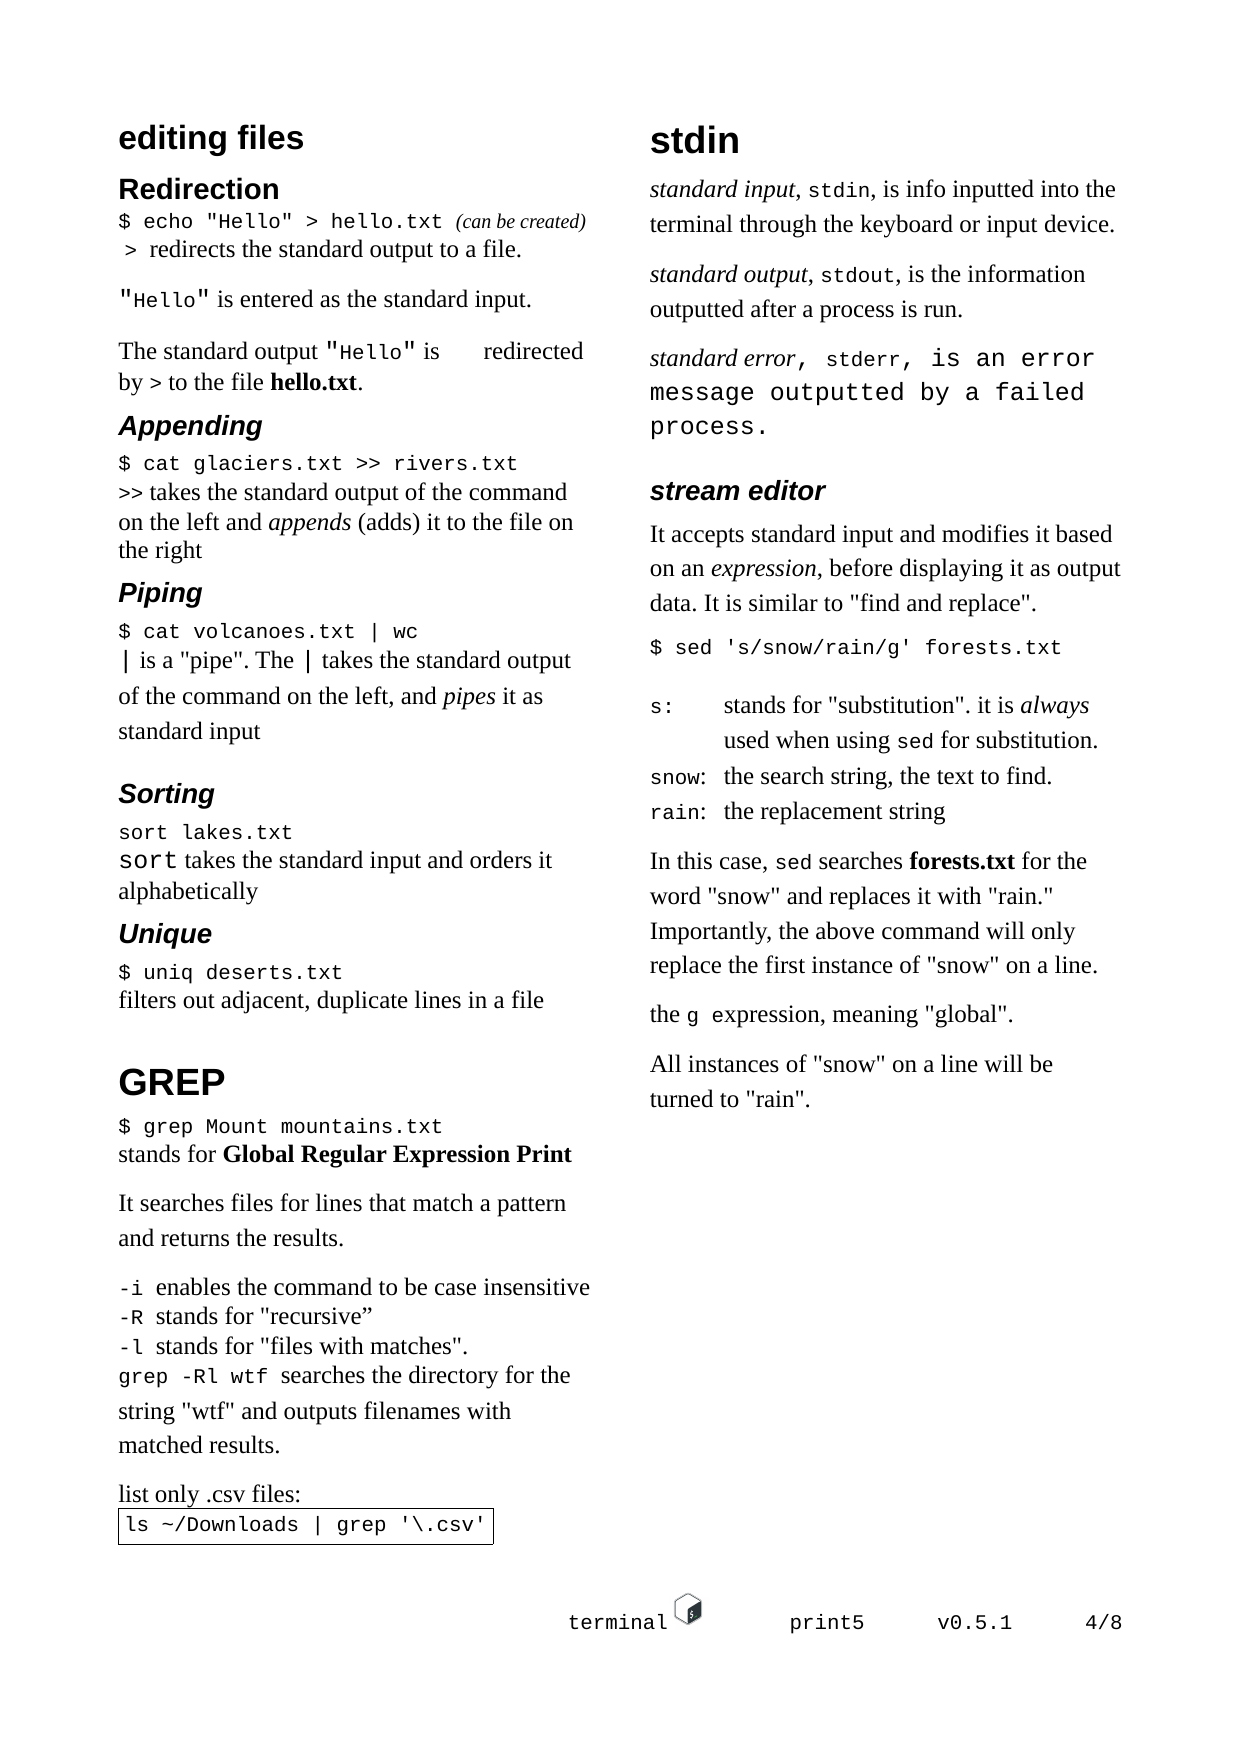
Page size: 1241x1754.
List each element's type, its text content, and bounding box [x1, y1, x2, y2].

subtitle stream editor [649, 474, 1122, 506]
text filters out adjacent, duplicate lines in a file [118, 985, 591, 1014]
text s: stands for "substitution". it is always used when using sed for substitution. [649, 690, 1122, 755]
text In this case, sed searches forests.txt for the word "snow" and replaces it with "rain." Importantly, the above command will only replace the first instance of "snow" on a line. [649, 846, 1122, 979]
text | is a "pipe". The | takes the standard output of the command on the left, and pipes it as standard input [118, 645, 591, 744]
text The standard output "Hello" is redirected by > to the file hello.txt. [118, 336, 591, 397]
text $ grep Mount mountains.txt [118, 1116, 591, 1139]
subtitle GREP [118, 1059, 591, 1103]
subtitle Redirection [118, 172, 591, 206]
text $ echo "Hello" > hello.txt (can be created) [118, 209, 591, 234]
text stands for Global Regular Expression Print [118, 1139, 591, 1168]
text $ cat glaciers.txt >> rivers.txt [118, 453, 591, 477]
subtitle Unique [118, 917, 591, 949]
text >> takes the standard output of the command on the left and appends (adds) it to the file on the right [118, 477, 591, 564]
text list only .csv files: [118, 1479, 591, 1508]
picture [667, 1588, 709, 1630]
text sort lakes.txt [118, 822, 591, 845]
text $ sed 's/snow/rain/g' forests.txt [649, 637, 1122, 661]
text standard error, stderr, is an error message outputted by a failed process. [649, 343, 1122, 442]
subtitle Appending [118, 409, 591, 441]
text -R stands for "recursive” [118, 1301, 591, 1331]
table_header ls ~/Downloads | grep '\.csv' [119, 1509, 493, 1543]
text -l stands for "files with matches". [118, 1331, 591, 1361]
text snow: the search string, the text to find. [649, 761, 1122, 790]
text rain: the replacement string [649, 796, 1122, 826]
text $ uniq deserts.txt [118, 962, 591, 985]
text "Hello" is entered as the standard input. [118, 284, 591, 315]
text It searches files for lines that match a pattern and returns the results. [118, 1188, 591, 1252]
subtitle Sorting [118, 777, 591, 809]
text standard output, stdout, is the information outputted after a process is run. [649, 259, 1122, 323]
text $ cat volcanoes.txt | wc [118, 621, 591, 645]
subtitle editing files [118, 118, 591, 157]
text sort takes the standard input and orders it alphabetically [118, 845, 591, 905]
text grep -Rl wtf searches the directory for the string "wtf" and outputs filenames with matched results. [118, 1361, 591, 1459]
subtitle stdin [649, 118, 1122, 162]
text All instances of "snow" on a line will be turned to "rain". [649, 1049, 1122, 1113]
subtitle Piping [118, 577, 591, 608]
text It accepts standard input and modifies it based on an expression, before displaying it as output data. It is similar to "find and replace". [649, 519, 1122, 617]
text -i enables the command to be case insensitive [118, 1272, 591, 1301]
text standard input, stdin, is info inputted into the terminal through the keyboard or input device. [649, 174, 1122, 238]
text the g expression, meaning "global". [649, 999, 1122, 1029]
text > redirects the standard output to a file. [118, 234, 591, 264]
